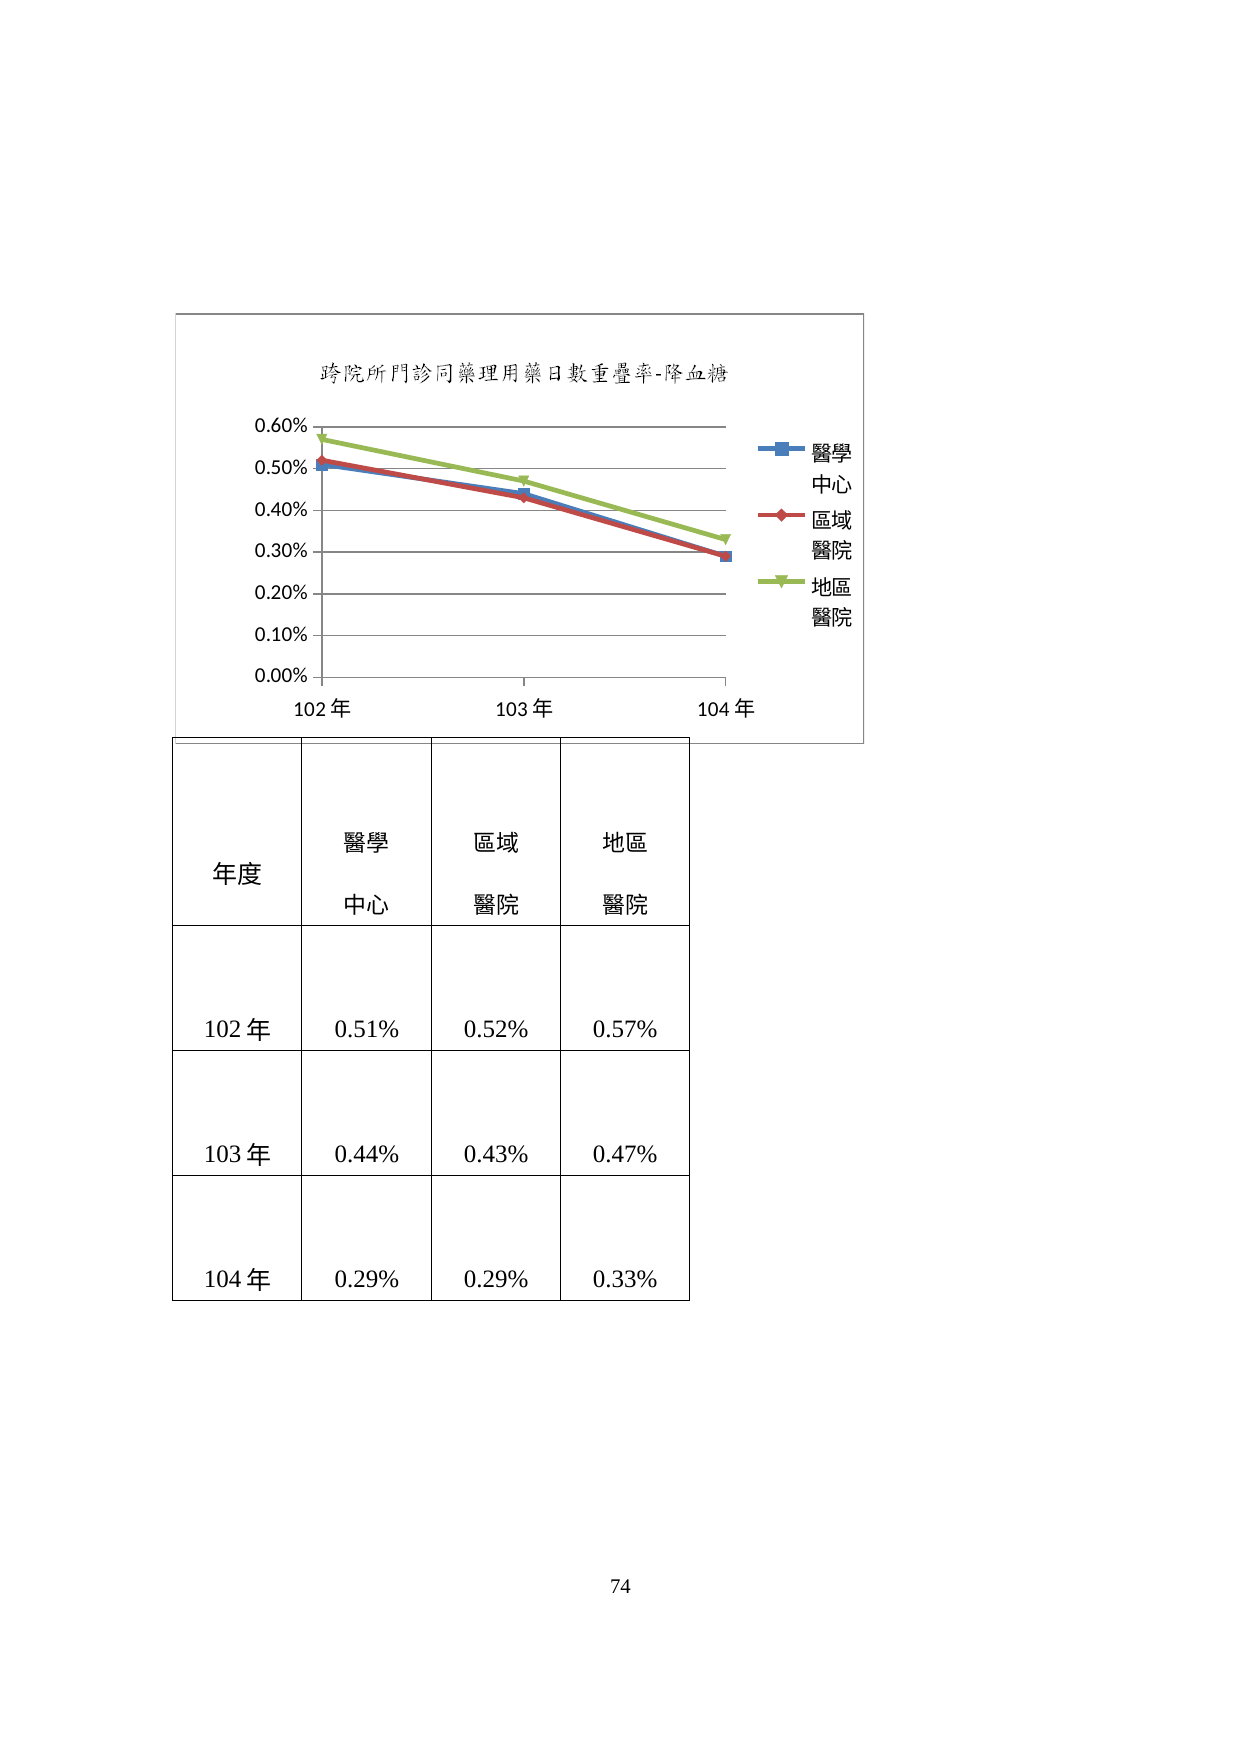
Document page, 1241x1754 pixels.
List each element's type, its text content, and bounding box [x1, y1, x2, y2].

table_cell [673, 175, 774, 242]
table_cell 0.29% [432, 1176, 560, 1300]
table_cell 0.44% [302, 1051, 431, 1175]
table_cell [701, 744, 801, 925]
table_cell [263, 175, 366, 242]
table_cell 102年 [173, 926, 301, 1050]
table_cell [1029, 737, 1050, 925]
table_cell [701, 925, 801, 1050]
table_cell 地區 醫院 [561, 744, 689, 925]
table_cell [801, 737, 979, 925]
table_cell [1029, 1175, 1050, 1300]
table_cell [980, 1050, 1029, 1175]
table_cell 年度 [173, 738, 301, 925]
table_cell 區域 醫院 [432, 744, 560, 925]
table_cell [801, 1175, 979, 1300]
table_cell [173, 1300, 1053, 1438]
table_cell [701, 1175, 801, 1300]
table_cell [980, 925, 1029, 1050]
table_cell 醫學 中心 [302, 744, 431, 925]
table_cell [801, 1050, 979, 1175]
table_cell [1029, 1050, 1050, 1175]
table_cell [173, 242, 1053, 737]
table_cell [366, 175, 468, 242]
table_cell [571, 175, 673, 242]
table_cell [874, 175, 1050, 242]
table_cell [690, 1050, 701, 1175]
table_cell 0.43% [432, 1051, 560, 1175]
table_cell 0.52% [432, 926, 560, 1050]
table_cell [701, 1050, 801, 1175]
table_cell 0.33% [561, 1176, 689, 1300]
table_cell [1029, 925, 1050, 1050]
table_cell 0.51% [302, 926, 431, 1050]
table_cell 0.57% [561, 926, 689, 1050]
table_cell [690, 744, 701, 925]
table_cell [690, 925, 701, 1050]
table_cell [980, 1175, 1029, 1300]
table_cell [173, 175, 263, 242]
table_cell [468, 175, 571, 242]
table_cell 0.29% [302, 1176, 431, 1300]
table_cell [801, 925, 979, 1050]
table_cell 103年 [173, 1051, 301, 1175]
table_cell [690, 1175, 701, 1300]
table_cell [980, 737, 1029, 925]
table_cell 0.47% [561, 1051, 689, 1175]
table_cell [774, 175, 874, 242]
table_cell 104年 [173, 1176, 301, 1300]
